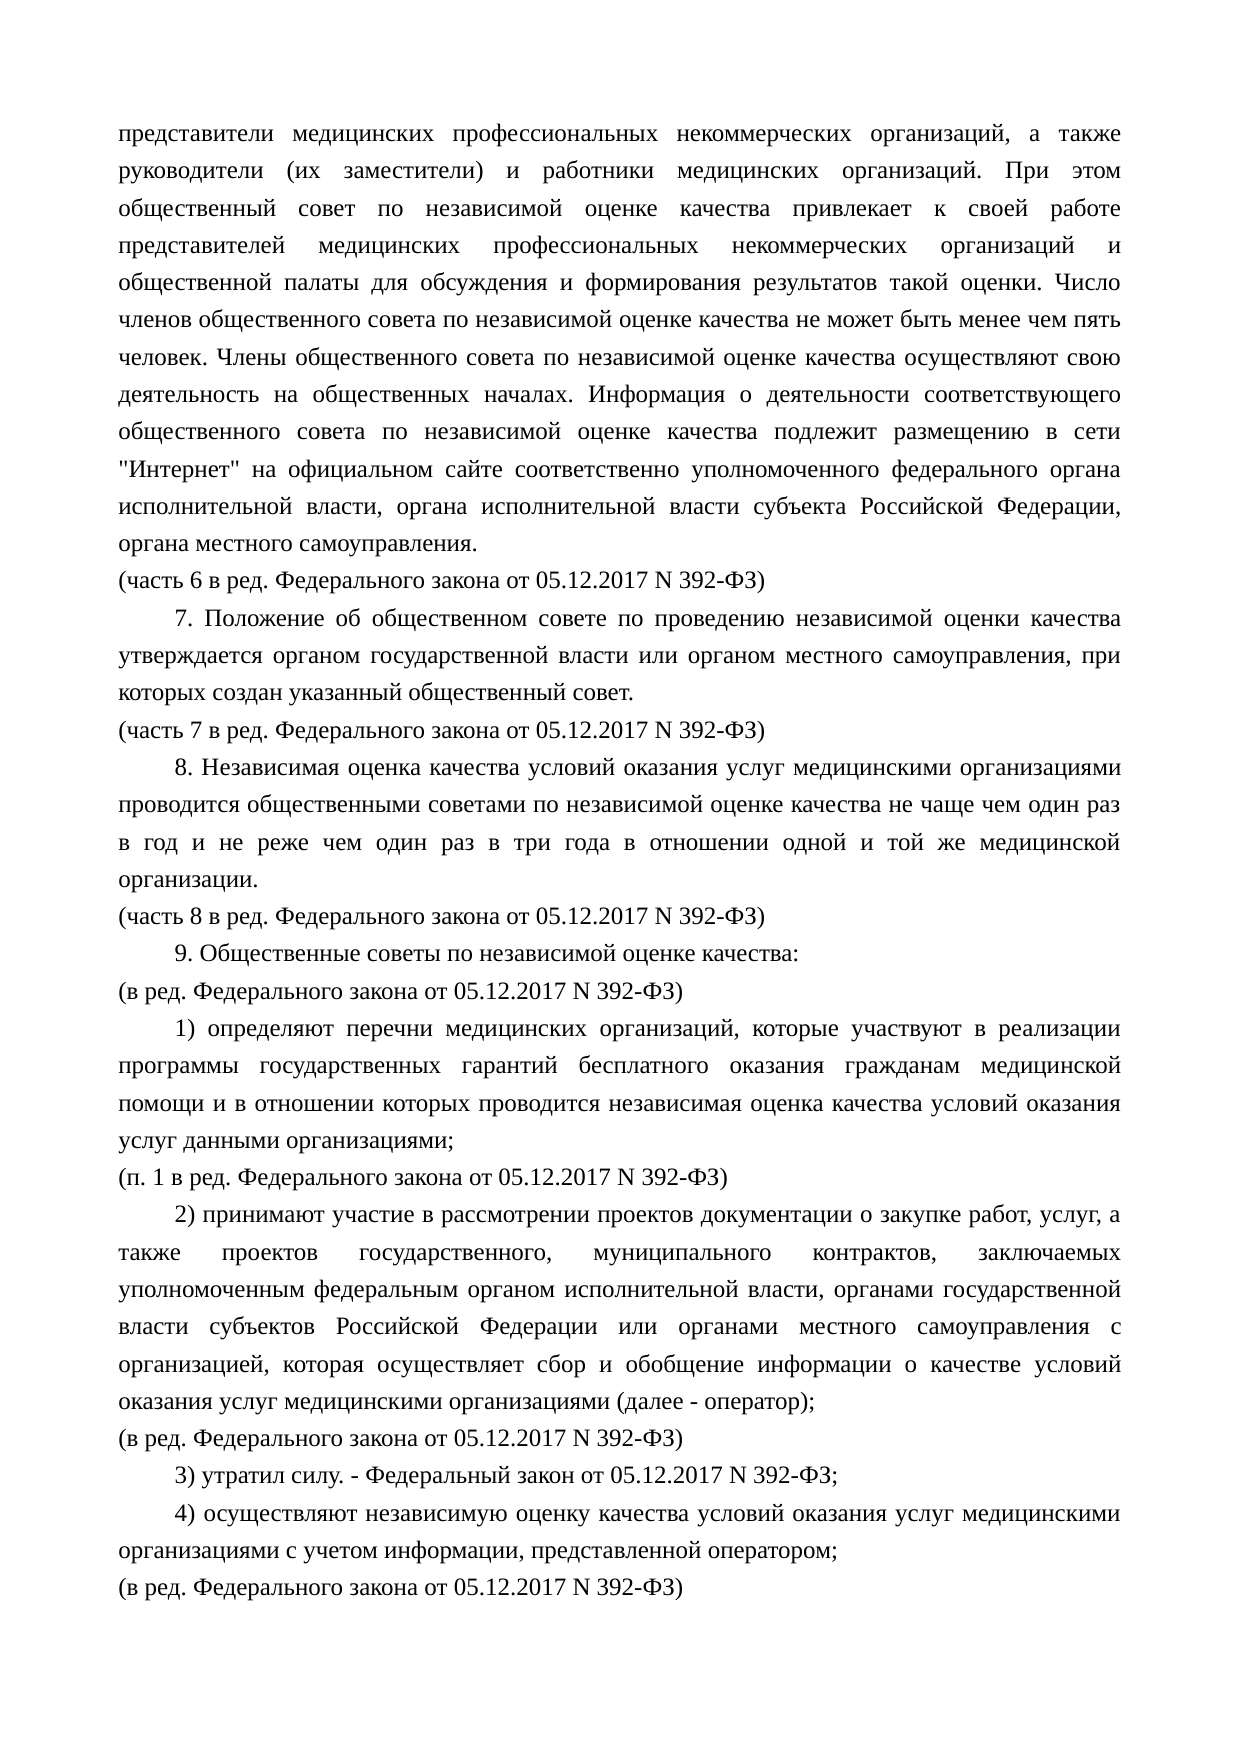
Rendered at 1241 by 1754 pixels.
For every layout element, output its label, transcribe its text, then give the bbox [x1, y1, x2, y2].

text 4) осуществляют независимую оценку качества условий оказания услуг медицинскими организациями с учетом информации, представленной оператором; [118, 1498, 1122, 1564]
text (часть 8 в ред. Федерального закона от 05.12.2017 N 392-ФЗ) [118, 901, 1122, 930]
text 2) принимают участие в рассмотрении проектов документации о закупке работ, услуг, а также проектов государственного, муниципального контрактов, заключаемых уполномоченным федеральным органом исполнительной власти, органами государственной власти субъектов Российской Федерации или органами местного самоуправления с организацией, которая осуществляет сбор и обобщение информации о качестве условий оказания услуг медицинскими организациями (далее - оператор); [118, 1199, 1122, 1415]
text 1) определяют перечни медицинских организаций, которые участвуют в реализации программы государственных гарантий бесплатного оказания гражданам медицинской помощи и в отношении которых проводится независимая оценка качества условий оказания услуг данными организациями; [118, 1013, 1122, 1154]
text 8. Независимая оценка качества условий оказания услуг медицинскими организациями проводится общественными советами по независимой оценке качества не чаще чем один раз в год и не реже чем один раз в три года в отношении одной и той же медицинской организации. [118, 752, 1122, 893]
text (в ред. Федерального закона от 05.12.2017 N 392-ФЗ) [118, 1572, 1122, 1601]
text (в ред. Федерального закона от 05.12.2017 N 392-ФЗ) [118, 1423, 1122, 1452]
text представители медицинских профессиональных некоммерческих организаций, а также руководители (их заместители) и работники медицинских организаций. При этом общественный совет по независимой оценке качества привлекает к своей работе представителей медицинских профессиональных некоммерческих организаций и общественной палаты для обсуждения и формирования результатов такой оценки. Число членов общественного совета по независимой оценке качества не может быть менее чем пять человек. Члены общественного совета по независимой оценке качества осуществляют свою деятельность на общественных началах. Информация о деятельности соответствующего общественного совета по независимой оценке качества подлежит размещению в сети "Интернет" на официальном сайте соответственно уполномоченного федерального органа исполнительной власти, органа исполнительной власти субъекта Российской Федерации, органа местного самоуправления. [118, 118, 1122, 557]
text (в ред. Федерального закона от 05.12.2017 N 392-ФЗ) [118, 976, 1122, 1004]
text (часть 6 в ред. Федерального закона от 05.12.2017 N 392-ФЗ) [118, 566, 1122, 594]
text (п. 1 в ред. Федерального закона от 05.12.2017 N 392-ФЗ) [118, 1162, 1122, 1191]
text 7. Положение об общественном совете по проведению независимой оценки качества утверждается органом государственной власти или органом местного самоуправления, при которых создан указанный общественный совет. [118, 603, 1122, 706]
text 3) утратил силу. - Федеральный закон от 05.12.2017 N 392-ФЗ; [118, 1461, 1122, 1489]
text 9. Общественные советы по независимой оценке качества: [118, 938, 1122, 967]
text (часть 7 в ред. Федерального закона от 05.12.2017 N 392-ФЗ) [118, 715, 1122, 743]
